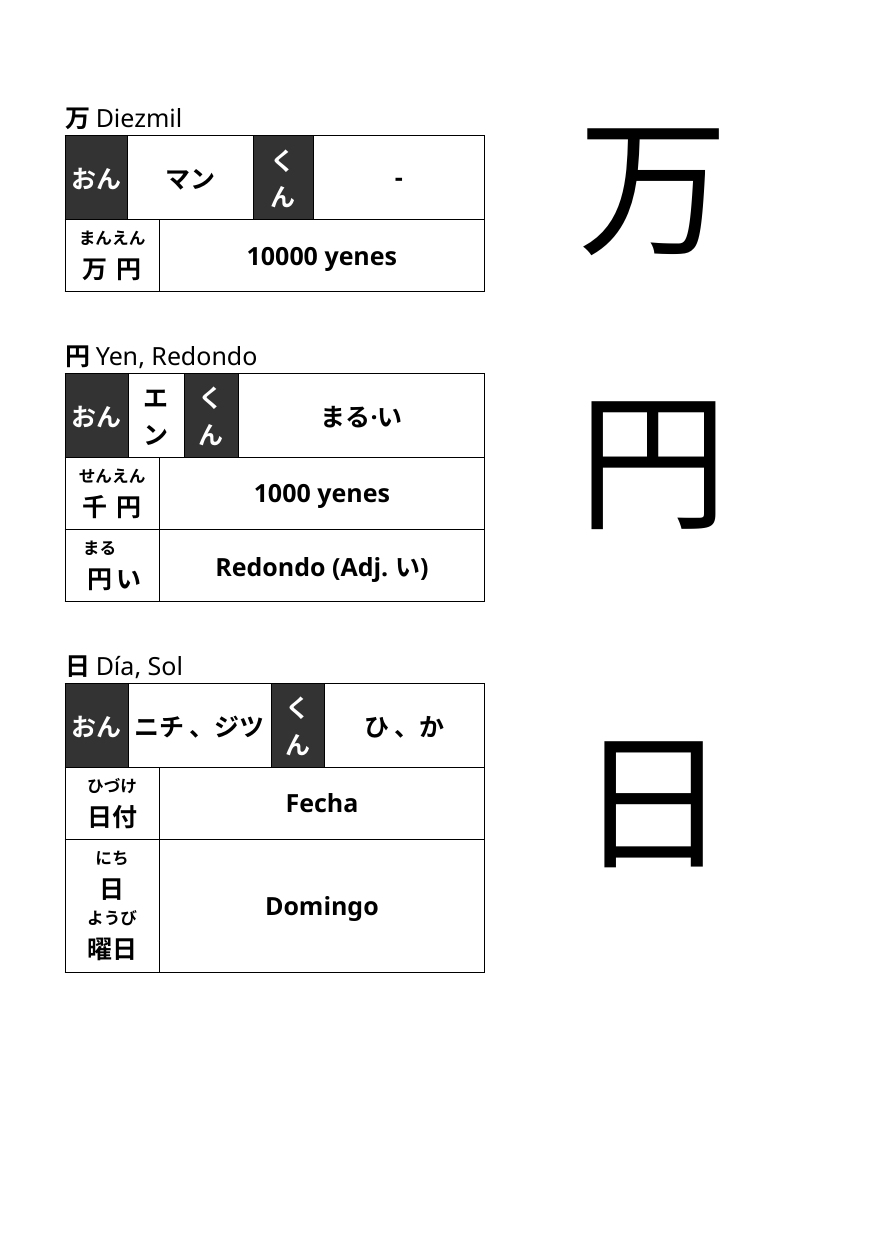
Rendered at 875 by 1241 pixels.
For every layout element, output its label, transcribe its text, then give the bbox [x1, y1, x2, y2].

table_header マン [128, 136, 253, 219]
table_header 万 Diezmil [59, 59, 490, 297]
table_header おん [66, 136, 127, 219]
table_cell 日 [490, 607, 815, 977]
table_header - [314, 136, 484, 219]
table_header まる·い [239, 374, 484, 457]
table_header おん [66, 684, 128, 767]
table_cell Redondo (Adj. い) [160, 530, 484, 601]
table_header 万 [490, 59, 815, 297]
table_cell 日 Día, Sol [59, 607, 490, 977]
table_cell 円まるい [66, 530, 159, 601]
table_cell 1000 yenes [160, 458, 484, 529]
table_cell 10000 yenes [160, 220, 484, 291]
table_cell 千せん円えん [66, 458, 159, 529]
table_header おん [66, 374, 128, 457]
table_cell 日付ひづけ [66, 768, 159, 839]
table_cell 万まん円えん [66, 220, 159, 291]
table_header エン [129, 374, 184, 457]
table_cell Fecha [160, 768, 484, 839]
table_cell 日にち曜日ようび [66, 840, 159, 972]
table_cell 円 Yen, Redondo [59, 297, 490, 607]
table_header くん [272, 684, 324, 767]
table_header ニチ 、ジツ [129, 684, 271, 767]
table_header くん [254, 136, 313, 219]
table_cell 円 [490, 297, 815, 607]
table_cell Domingo [160, 840, 484, 972]
table_header ひ 、か [325, 684, 484, 767]
table_header くん [185, 374, 238, 457]
